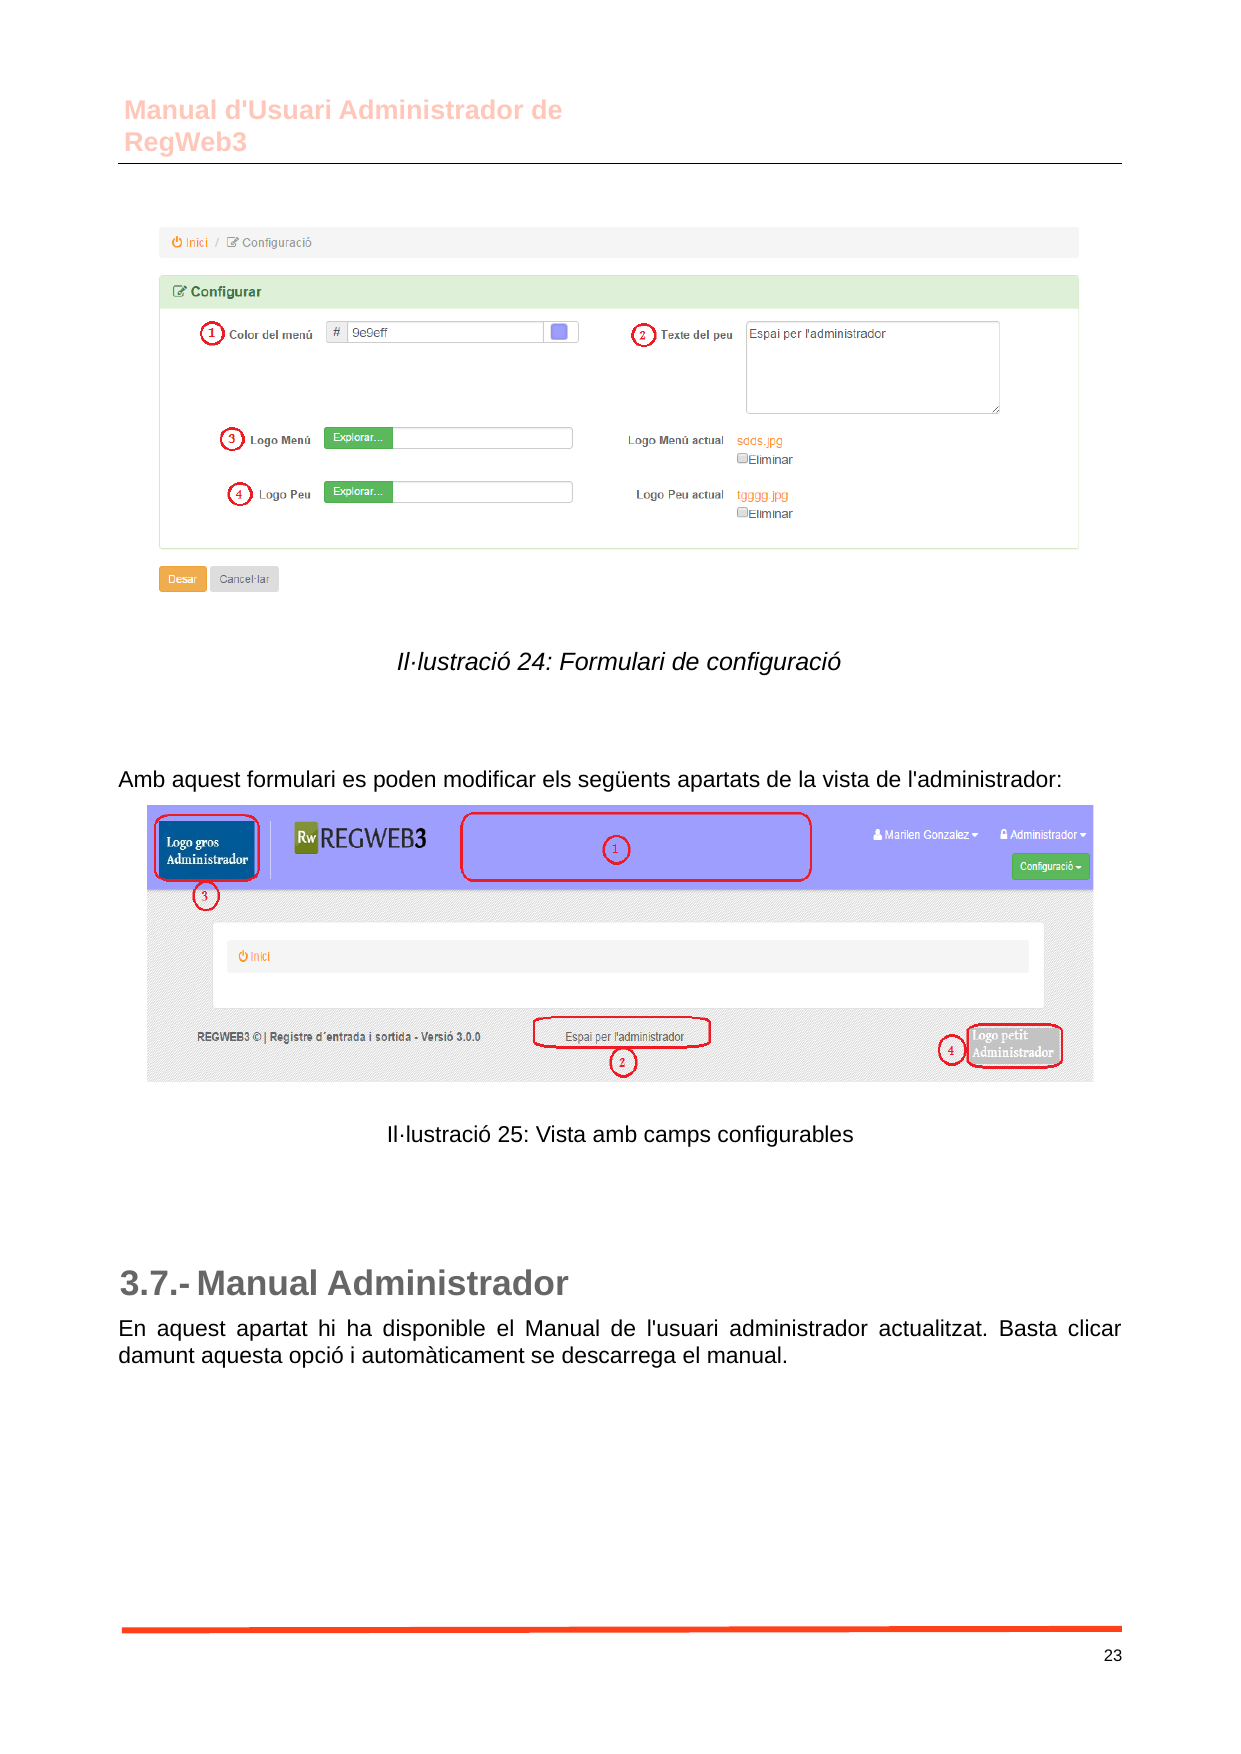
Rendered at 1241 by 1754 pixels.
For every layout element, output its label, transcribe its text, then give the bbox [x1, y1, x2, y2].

text Amb aquest formulari es poden modificar els següents apartats de la vista de l'administrador: [118, 766, 1122, 792]
text Il·lustració 24: Formulari de configuració [118, 647, 1122, 676]
picture [147, 805, 1094, 1082]
text Il·lustració 25: Vista amb camps configurables [118, 1121, 1122, 1147]
text En aquest apartat hi ha disponible el Manual de l'usuari administrador actualitzat. Basta clicar damunt aquesta opció i automàticament se descarrega el manual. [118, 1315, 1122, 1368]
picture [155, 223, 1085, 596]
subtitle Manual Administrador [119, 1262, 1122, 1303]
